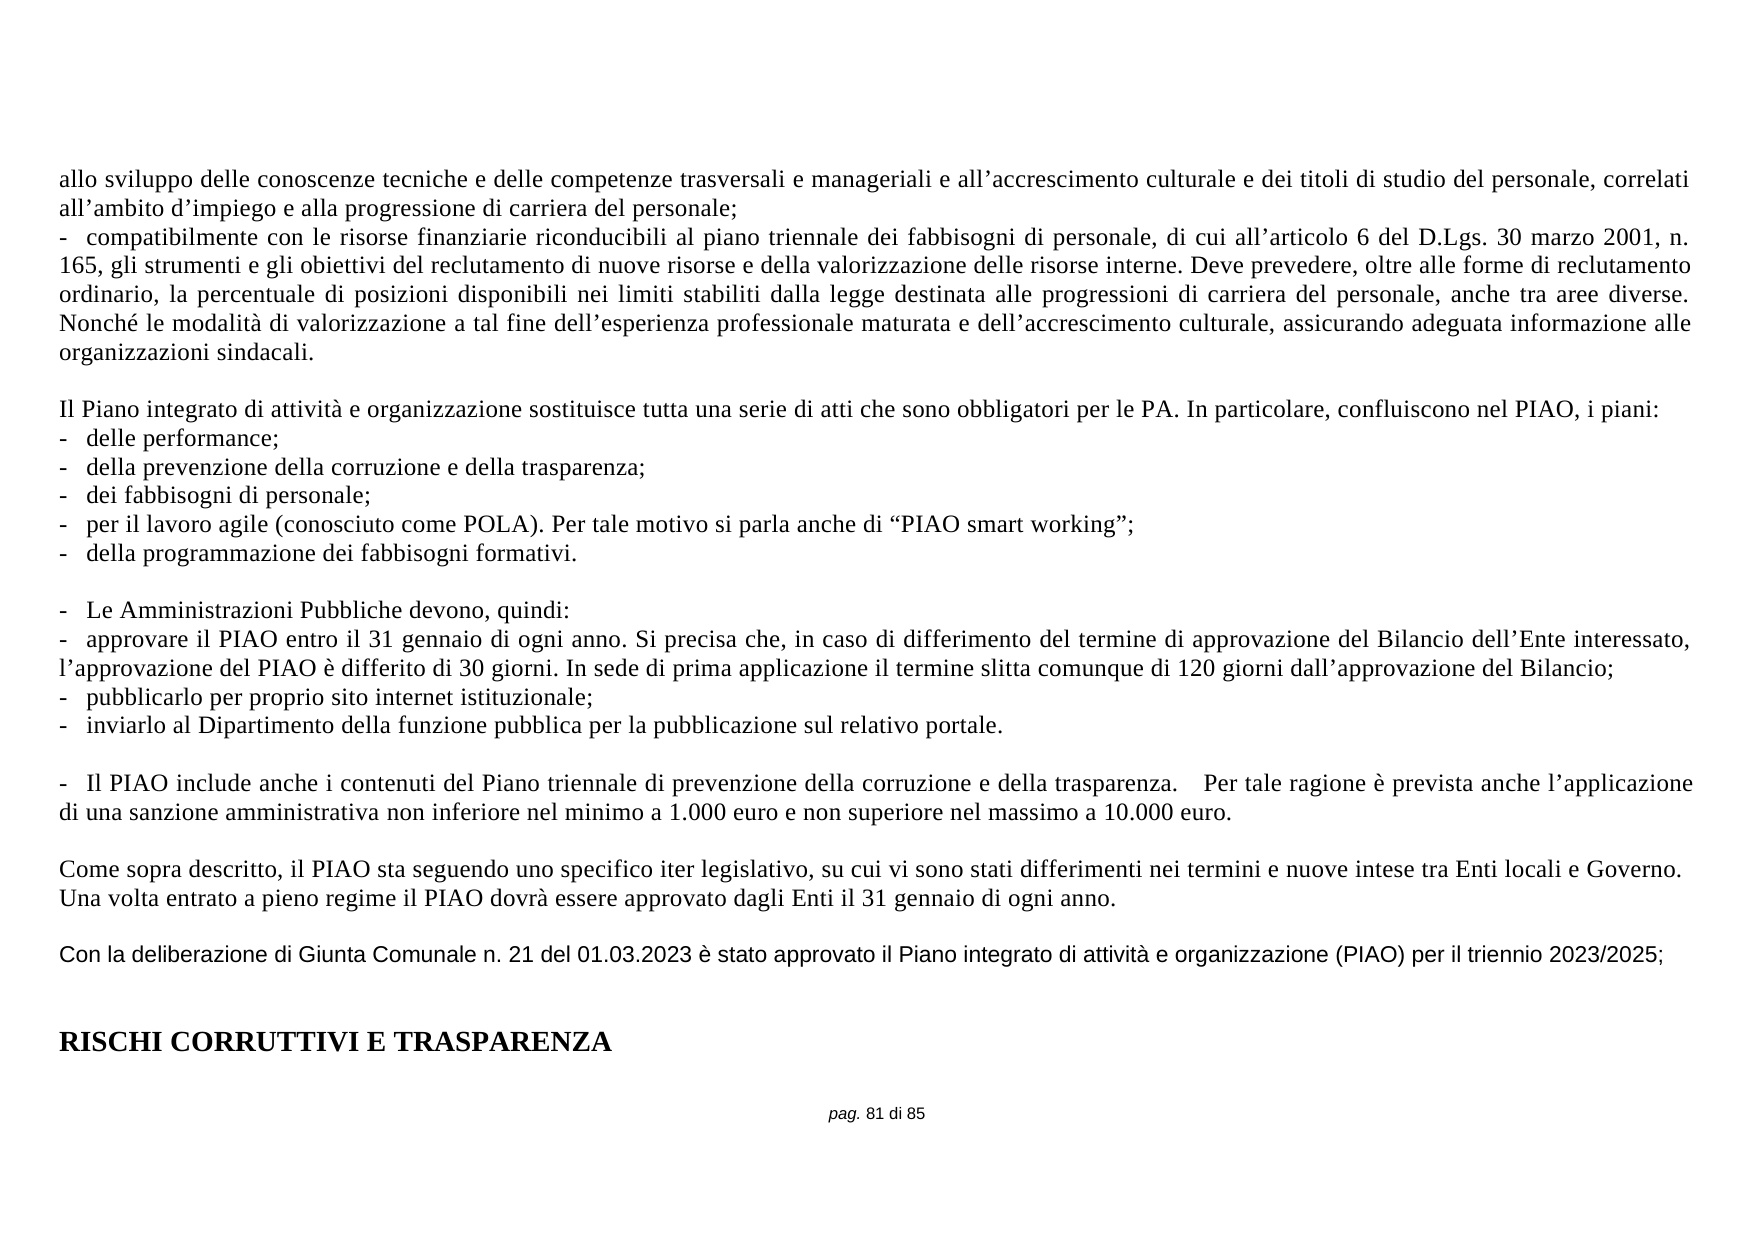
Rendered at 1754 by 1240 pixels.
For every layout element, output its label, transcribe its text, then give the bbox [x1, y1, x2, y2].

text Il Piano integrato di attività e organizzazione sostituisce tutta una serie di atti che sono obbligatori per le PA. In particolare, confluiscono nel PIAO, i piani: [59, 394, 1695, 423]
list della programmazione dei fabbisogni formativi. [59, 538, 1695, 567]
list compatibilmente con le risorse finanziarie riconducibili al piano triennale dei fabbisogni di personale, di cui all’articolo 6 del D.Lgs. 30 marzo 2001, n. 165, gli strumenti e gli obiettivi del reclutamento di nuove risorse e della valorizzazione delle risorse interne. Deve prevedere, oltre alle forme di reclutamento ordinario, la percentuale di posizioni disponibili nei limiti stabiliti dalla legge destinata alle progressioni di carriera del personale, anche tra aree diverse. Nonché le modalità di valorizzazione a tal fine dell’esperienza professionale maturata e dell’accrescimento culturale, assicurando adeguata informazione alle organizzazioni sindacali. [59, 222, 1695, 366]
list approvare il PIAO entro il 31 gennaio di ogni anno. Si precisa che, in caso di differimento del termine di approvazione del Bilancio dell’Ente interessato, l’approvazione del PIAO è differito di 30 giorni. In sede di prima applicazione il termine slitta comunque di 120 giorni dall’approvazione del Bilancio; [59, 624, 1695, 682]
list delle performance; [59, 423, 1695, 452]
text RISCHI CORRUTTIVI E TRASPARENZA [59, 1024, 1695, 1058]
list Le Amministrazioni Pubbliche devono, quindi: [59, 596, 1695, 624]
list pubblicarlo per proprio sito internet istituzionale; [59, 682, 1695, 711]
list allo sviluppo delle conoscenze tecniche e delle competenze trasversali e manageriali e all’accrescimento culturale e dei titoli di studio del personale, correlati all’ambito d’impiego e alla progressione di carriera del personale; [59, 164, 1695, 222]
list inviarlo al Dipartimento della funzione pubblica per la pubblicazione sul relativo portale. [59, 711, 1695, 739]
list della prevenzione della corruzione e della trasparenza; [59, 452, 1695, 481]
list Il PIAO include anche i contenuti del Piano triennale di prevenzione della corruzione e della trasparenza. Per tale ragione è prevista anche l’applicazione di una sanzione amministrativa non inferiore nel minimo a 1.000 euro e non superiore nel massimo a 10.000 euro. [59, 768, 1695, 826]
list dei fabbisogni di personale; [59, 481, 1695, 509]
list per il lavoro agile (conosciuto come POLA). Per tale motivo si parla anche di “PIAO smart working”; [59, 509, 1695, 538]
text Con la deliberazione di Giunta Comunale n. 21 del 01.03.2023 è stato approvato il Piano integrato di attività e organizzazione (PIAO) per il triennio 2023/2025; [59, 941, 1695, 967]
text Come sopra descritto, il PIAO sta seguendo uno specifico iter legislativo, su cui vi sono stati differimenti nei termini e nuove intese tra Enti locali e Governo. Una volta entrato a pieno regime il PIAO dovrà essere approvato dagli Enti il 31 gennaio di ogni anno. [59, 854, 1695, 912]
